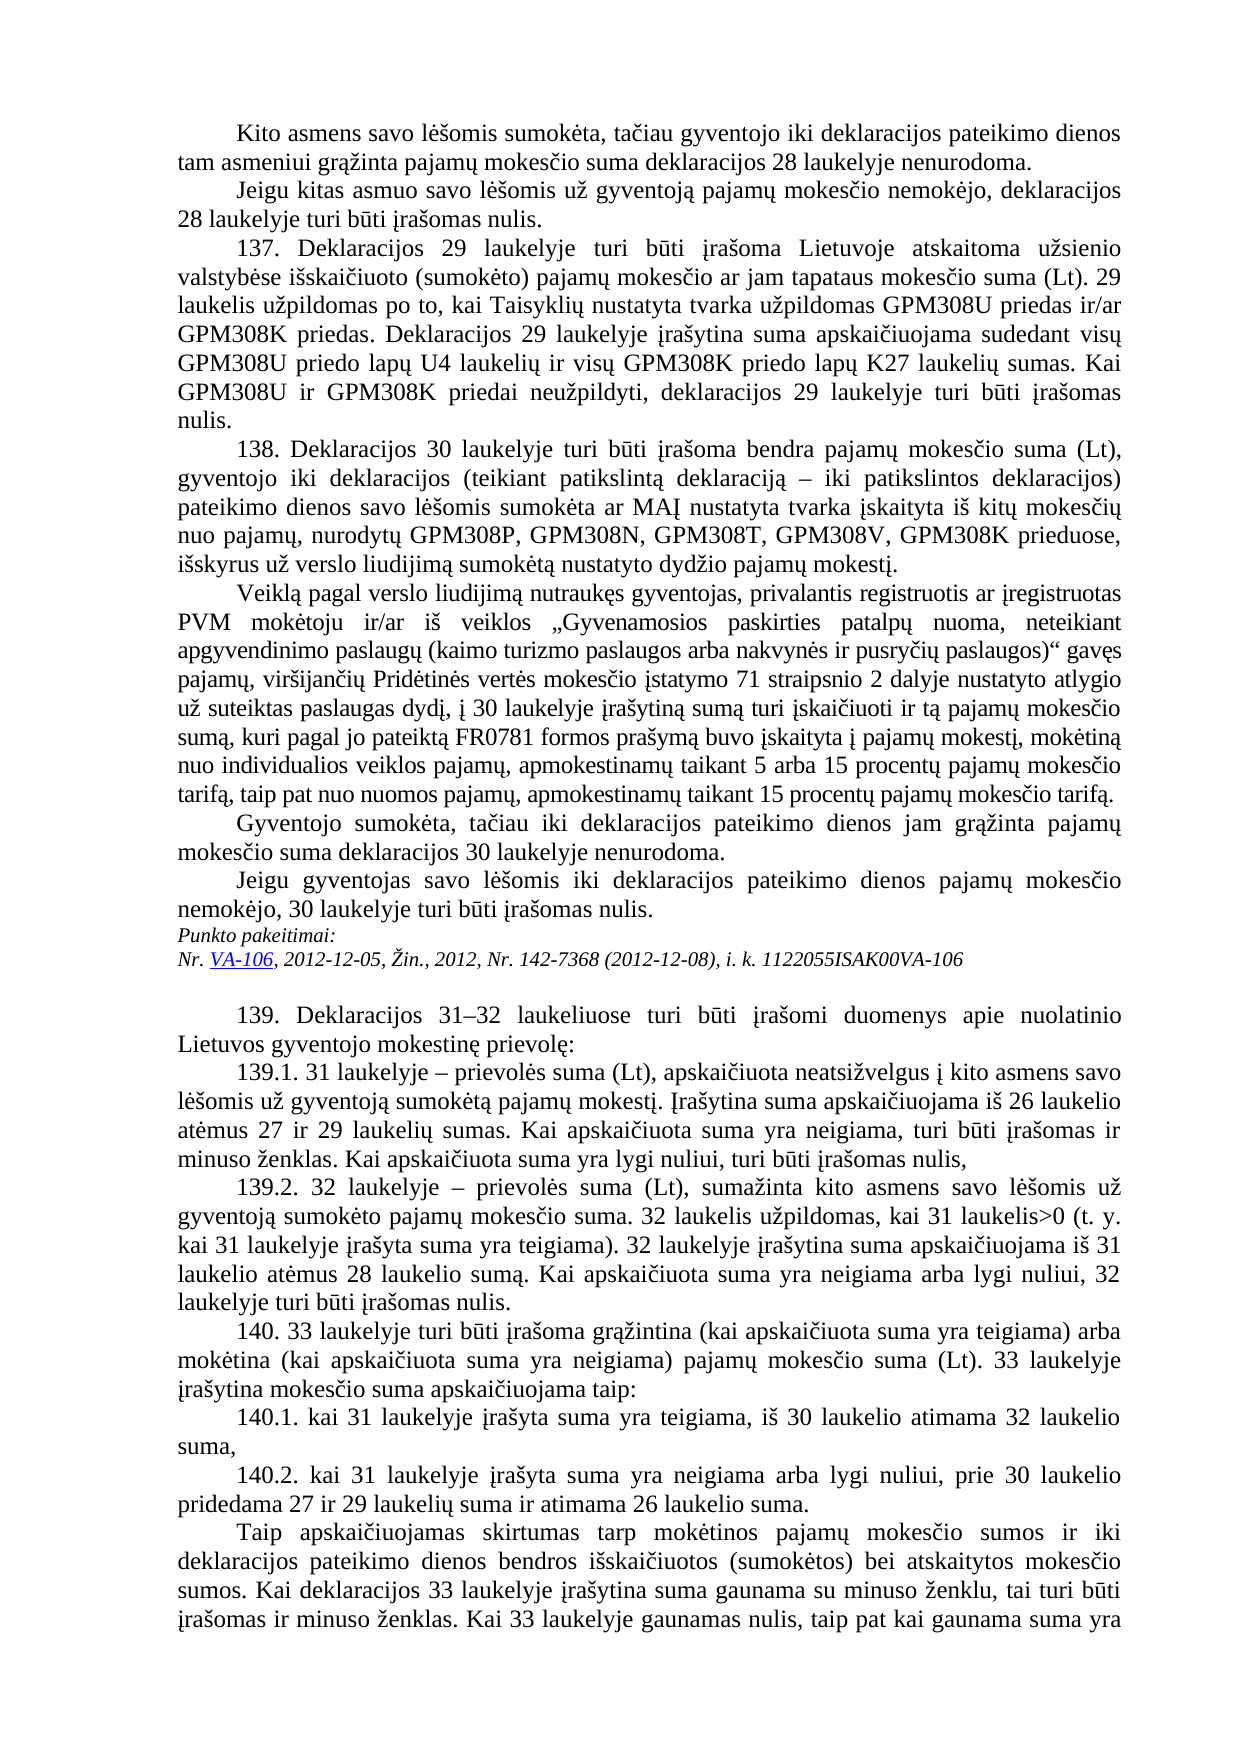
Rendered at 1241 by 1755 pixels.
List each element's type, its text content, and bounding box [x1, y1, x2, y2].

text 139. Deklaracijos 31–32 laukeliuose turi būti įrašomi duomenys apie nuolatinio Lietuvos gyventojo mokestinę prievolę: [177, 1000, 1122, 1057]
text 138. Deklaracijos 30 laukelyje turi būti įrašoma bendra pajamų mokesčio suma (Lt), gyventojo iki deklaracijos (teikiant patikslintą deklaraciją – iki patikslintos deklaracijos) pateikimo dienos savo lėšomis sumokėta ar MAĮ nustatyta tvarka įskaityta iš kitų mokesčių nuo pajamų, nurodytų GPM308P, GPM308N, GPM308T, GPM308V, GPM308K prieduose, išskyrus už verslo liudijimą sumokėtą nustatyto dydžio pajamų mokestį. [177, 434, 1122, 578]
text Jeigu gyventojas savo lėšomis iki deklaracijos pateikimo dienos pajamų mokesčio nemokėjo, 30 laukelyje turi būti įrašomas nulis. [177, 866, 1122, 923]
text Gyventojo sumokėta, tačiau iki deklaracijos pateikimo dienos jam grąžinta pajamų mokesčio suma deklaracijos 30 laukelyje nenurodoma. [177, 808, 1122, 866]
text Kito asmens savo lėšomis sumokėta, tačiau gyventojo iki deklaracijos pateikimo dienos tam asmeniui grąžinta pajamų mokesčio suma deklaracijos 28 laukelyje nenurodoma. [177, 118, 1122, 176]
text Punkto pakeitimai: [177, 923, 1122, 947]
text 139.1. 31 laukelyje – prievolės suma (Lt), apskaičiuota neatsižvelgus į kito asmens savo lėšomis už gyventoją sumokėtą pajamų mokestį. Įrašytina suma apskaičiuojama iš 26 laukelio atėmus 27 ir 29 laukelių sumas. Kai apskaičiuota suma yra neigiama, turi būti įrašomas ir minuso ženklas. Kai apskaičiuota suma yra lygi nuliui, turi būti įrašomas nulis, [177, 1057, 1122, 1172]
text 140.2. kai 31 laukelyje įrašyta suma yra neigiama arba lygi nuliui, prie 30 laukelio pridedama 27 ir 29 laukelių suma ir atimama 26 laukelio suma. [177, 1460, 1122, 1517]
text 139.2. 32 laukelyje – prievolės suma (Lt), sumažinta kito asmens savo lėšomis už gyventoją sumokėto pajamų mokesčio suma. 32 laukelis užpildomas, kai 31 laukelis>0 (t. y. kai 31 laukelyje įrašyta suma yra teigiama). 32 laukelyje įrašytina suma apskaičiuojama iš 31 laukelio atėmus 28 laukelio sumą. Kai apskaičiuota suma yra neigiama arba lygi nuliui, 32 laukelyje turi būti įrašomas nulis. [177, 1172, 1122, 1316]
text Veiklą pagal verslo liudijimą nutraukęs gyventojas, privalantis registruotis ar įregistruotas PVM mokėtoju ir/ar iš veiklos „Gyvenamosios paskirties patalpų nuoma, neteikiant apgyvendinimo paslaugų (kaimo turizmo paslaugos arba nakvynės ir pusryčių paslaugos)“ gavęs pajamų, viršijančių Pridėtinės vertės mokesčio įstatymo 71 straipsnio 2 dalyje nustatyto atlygio už suteiktas paslaugas dydį, į 30 laukelyje įrašytiną sumą turi įskaičiuoti ir tą pajamų mokesčio sumą, kuri pagal jo pateiktą FR0781 formos prašymą buvo įskaityta į pajamų mokestį, mokėtiną nuo individualios veiklos pajamų, apmokestinamų taikant 5 arba 15 procentų pajamų mokesčio tarifą, taip pat nuo nuomos pajamų, apmokestinamų taikant 15 procentų pajamų mokesčio tarifą. [177, 578, 1122, 808]
text 140.1. kai 31 laukelyje įrašyta suma yra teigiama, iš 30 laukelio atimama 32 laukelio suma, [177, 1402, 1122, 1460]
text 137. Deklaracijos 29 laukelyje turi būti įrašoma Lietuvoje atskaitoma užsienio valstybėse išskaičiuoto (sumokėto) pajamų mokesčio ar jam tapataus mokesčio suma (Lt). 29 laukelis užpildomas po to, kai Taisyklių nustatyta tvarka užpildomas GPM308U priedas ir/ar GPM308K priedas. Deklaracijos 29 laukelyje įrašytina suma apskaičiuojama sudedant visų GPM308U priedo lapų U4 laukelių ir visų GPM308K priedo lapų K27 laukelių sumas. Kai GPM308U ir GPM308K priedai neužpildyti, deklaracijos 29 laukelyje turi būti įrašomas nulis. [177, 233, 1122, 434]
text Taip apskaičiuojamas skirtumas tarp mokėtinos pajamų mokesčio sumos ir iki deklaracijos pateikimo dienos bendros išskaičiuotos (sumokėtos) bei atskaitytos mokesčio sumos. Kai deklaracijos 33 laukelyje įrašytina suma gaunama su minuso ženklu, tai turi būti įrašomas ir minuso ženklas. Kai 33 laukelyje gaunamas nulis, taip pat kai gaunama suma yra [177, 1517, 1122, 1632]
text Nr. VA-106, 2012-12-05, Žin., 2012, Nr. 142-7368 (2012-12-08), i. k. 1122055ISAK00VA-106 [177, 947, 1122, 971]
text 140. 33 laukelyje turi būti įrašoma grąžintina (kai apskaičiuota suma yra teigiama) arba mokėtina (kai apskaičiuota suma yra neigiama) pajamų mokesčio suma (Lt). 33 laukelyje įrašytina mokesčio suma apskaičiuojama taip: [177, 1316, 1122, 1402]
text Jeigu kitas asmuo savo lėšomis už gyventoją pajamų mokesčio nemokėjo, deklaracijos 28 laukelyje turi būti įrašomas nulis. [177, 176, 1122, 233]
